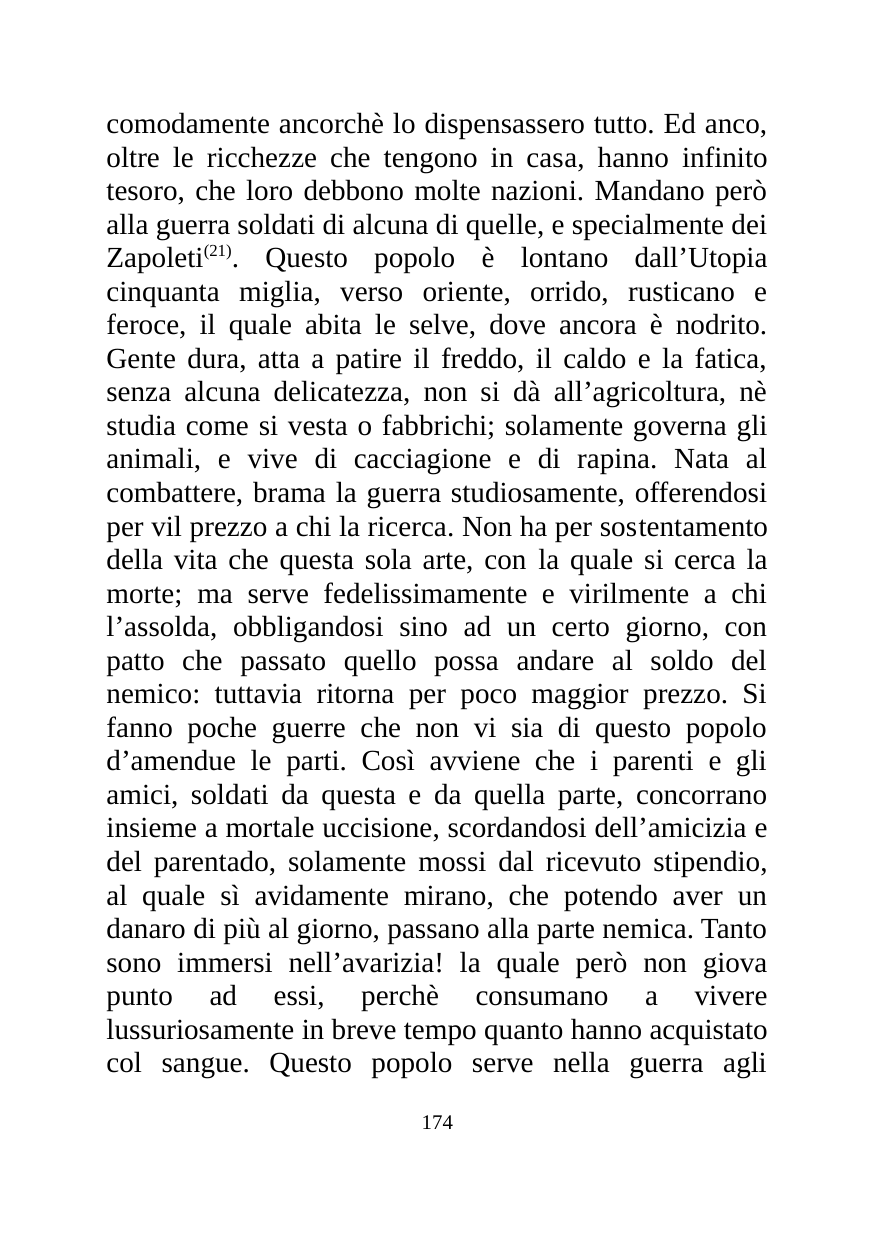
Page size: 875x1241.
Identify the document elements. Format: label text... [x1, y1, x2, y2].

text comodamente ancorchè lo dispensassero tutto. Ed anco, oltre le ricchezze che tengono in casa, hanno infinito tesoro, che loro debbono molte nazioni. Mandano però alla guerra soldati di alcuna di quelle, e specialmente dei Zapoleti. Questo popolo è lontano dall’Utopia cinquanta miglia, verso oriente, orrido, rusticano e feroce, il quale abita le selve, dove ancora è nodrito. Gente dura, atta a patire il freddo, il caldo e la fatica, senza alcuna delicatezza, non si dà all’agricoltura, nè studia come si vesta o fabbrichi; solamente governa gli animali, e vive di cacciagione e di rapina. Nata al combattere, brama la guerra studiosamente, offerendosi per vil prezzo a chi la ricerca. Non ha per sostentamento della vita che questa sola arte, con la quale si cerca la morte; ma serve fedelissimamente e virilmente a chi l’assolda, obbligandosi sino ad un certo giorno, con patto che passato quello possa andare al soldo del nemico: tuttavia ritorna per poco maggior prezzo. Si fanno poche guerre che non vi sia di questo popolo d’amendue le parti. Così avviene che i parenti e gli amici, soldati da questa e da quella parte, concorrano insieme a mortale uccisione, scordandosi dell’amicizia e del parentado, solamente mossi dal ricevuto stipendio, al quale sì avidamente mirano, che potendo aver un danaro di più al giorno, passano alla parte nemica. Tanto sono immersi nell’avarizia! la quale però non giova punto ad essi, perchè consumano a vivere lussuriosamente in breve tempo quanto hanno acquistato col sangue. Questo popolo serve nella guerra agli [106, 106, 768, 1079]
